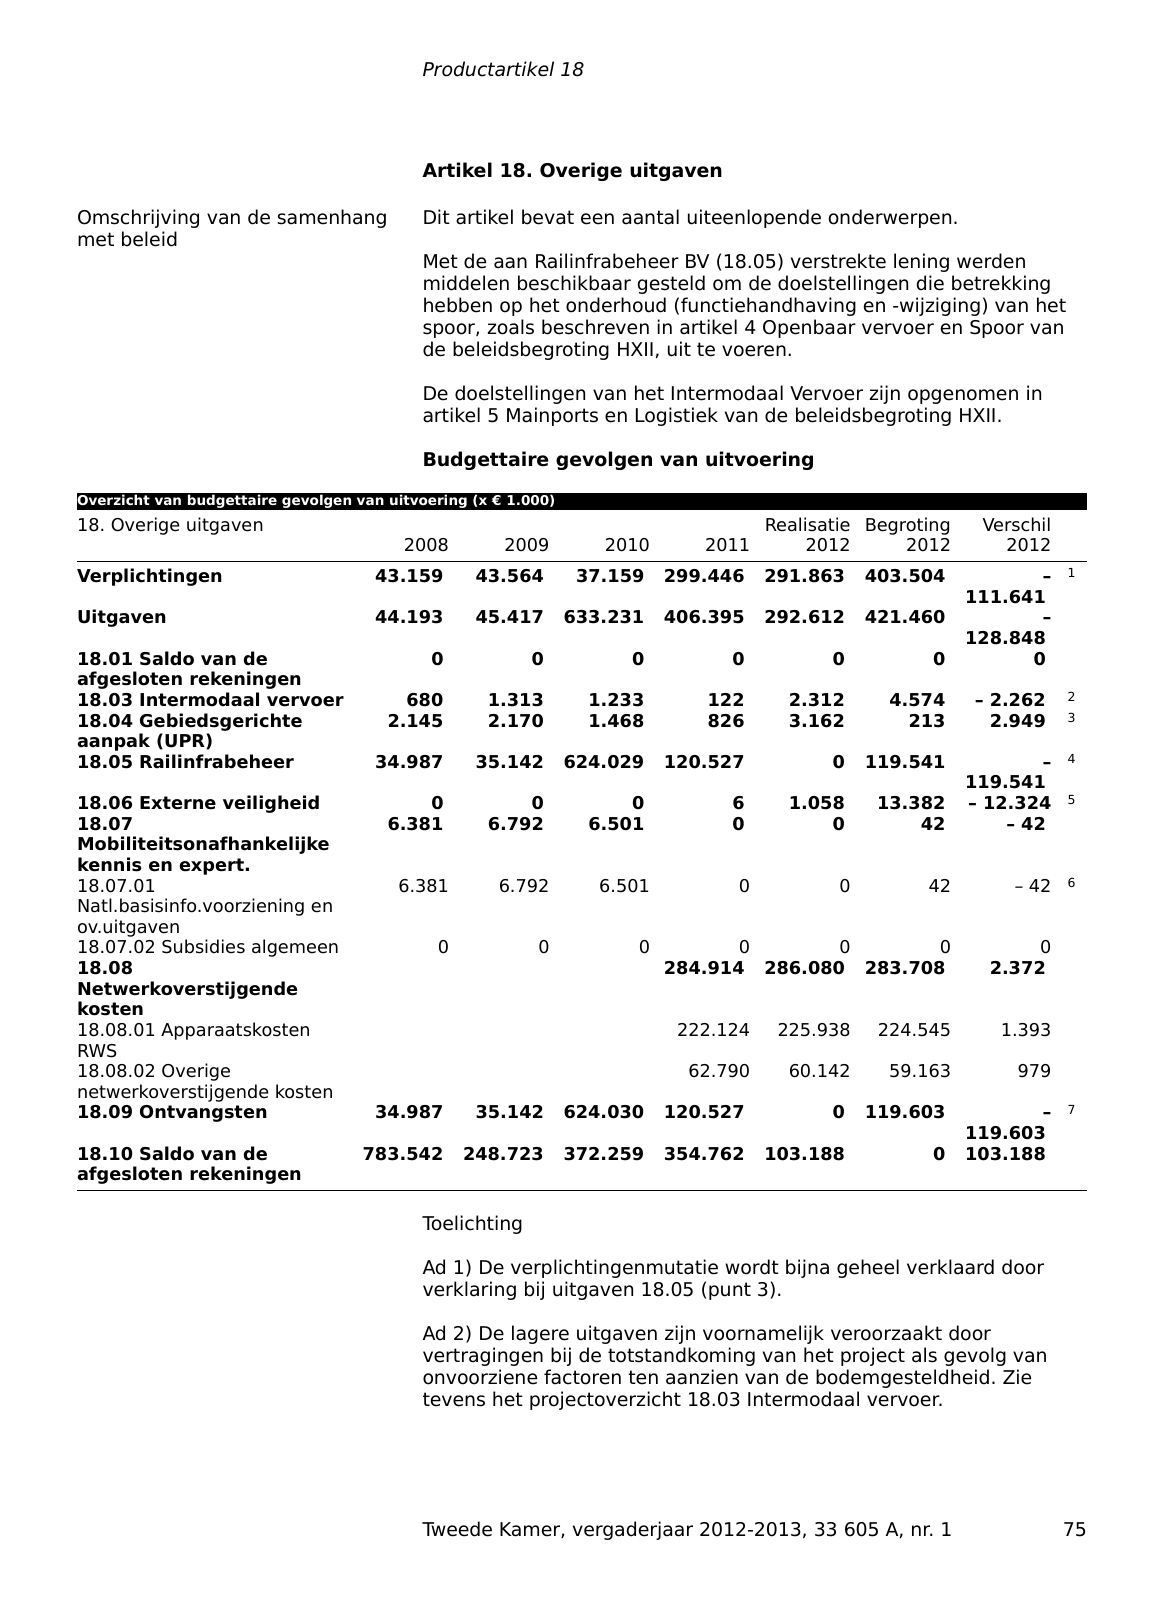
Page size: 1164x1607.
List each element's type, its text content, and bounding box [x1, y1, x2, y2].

table_cell 120.527 [656, 752, 756, 793]
table_cell [354, 958, 455, 1020]
table_cell 13.382 [856, 793, 957, 814]
table_cell 291.863 [756, 562, 856, 607]
table_cell 34.987 [354, 752, 455, 793]
table_cell [1057, 510, 1087, 535]
table_cell 0 [656, 876, 756, 937]
table_cell 3.162 [756, 711, 856, 752]
table_cell [455, 1061, 555, 1102]
table_cell 783.542 [354, 1144, 455, 1190]
text Dit artikel bevat een aantal uiteenlopende onderwerpen. [422, 207, 1087, 229]
table_cell Realisatie [756, 510, 856, 535]
table_cell 0 [756, 938, 856, 958]
table_cell 624.029 [555, 752, 656, 793]
table_cell 2.145 [354, 711, 455, 752]
table_cell [1057, 1144, 1087, 1190]
table_cell 2 [1057, 690, 1087, 711]
table_cell 43.564 [455, 562, 555, 607]
table_cell – 128.848 [957, 608, 1057, 649]
table_cell 1.233 [555, 690, 656, 711]
table_cell 59.163 [856, 1061, 957, 1102]
table_cell 1.313 [455, 690, 555, 711]
table_cell 1.058 [756, 793, 856, 814]
table_cell 0 [455, 938, 555, 958]
table_cell 680 [354, 690, 455, 711]
subtitle Artikel 18. Overige uitgaven [422, 160, 1087, 182]
table_cell [1057, 608, 1087, 649]
table_cell [555, 1061, 656, 1102]
table_cell 0 [354, 938, 455, 958]
text De doelstellingen van het Intermodaal Vervoer zijn opgenomen in artikel 5 Mainports en Logistiek van de beleidsbegroting HXII. [422, 383, 1087, 427]
table_cell 633.231 [555, 608, 656, 649]
table_cell 18.08 Netwerkoverstijgende kosten [77, 958, 354, 1020]
table_cell 18.07.02 Subsidies algemeen [77, 938, 354, 958]
table_cell Verschil [957, 510, 1057, 535]
table_cell 37.159 [555, 562, 656, 607]
table_cell [1057, 814, 1087, 876]
table_cell 18.05 Railinfrabeheer [77, 752, 354, 793]
table_cell [656, 510, 756, 535]
table_cell 354.762 [656, 1144, 756, 1190]
table_cell [555, 958, 656, 1020]
table_cell 18.06 Externe veiligheid [77, 793, 354, 814]
table_cell [555, 510, 656, 535]
table_cell 0 [856, 938, 957, 958]
table_cell 283.708 [856, 958, 957, 1020]
table_cell Verplichtingen [77, 562, 354, 607]
table_cell 979 [957, 1061, 1057, 1102]
text Ad 2) De lagere uitgaven zijn voornamelijk veroorzaakt door vertragingen bij de totstandkoming van het project als gevolg van onvoorziene factoren ten aanzien van de bodemgesteldheid. Zie tevens het projectoverzicht 18.03 Intermodaal vervoer. [422, 1323, 1087, 1411]
table_cell 103.188 [957, 1144, 1057, 1190]
table_cell 826 [656, 711, 756, 752]
table_cell 0 [555, 649, 656, 690]
table_cell [354, 510, 455, 535]
table_cell 18.04 Gebiedsgerichte aanpak (UPR) [77, 711, 354, 752]
table_cell [455, 958, 555, 1020]
table_cell 18.10 Saldo van de afgesloten rekeningen [77, 1144, 354, 1190]
table_cell 222.124 [656, 1020, 756, 1061]
table_cell 0 [656, 814, 756, 876]
table_cell Begroting [856, 510, 957, 535]
table_cell 18.07.01 Natl.basisinfo.voorziening en ov.uitgaven [77, 876, 354, 937]
text Toelichting [422, 1213, 1087, 1235]
table_cell – 111.641 [957, 562, 1057, 607]
table_cell 35.142 [455, 1103, 555, 1144]
table_cell 421.460 [856, 608, 957, 649]
table_cell 0 [957, 938, 1057, 958]
table_cell [77, 535, 354, 561]
table_cell 35.142 [455, 752, 555, 793]
table_cell 0 [656, 938, 756, 958]
table_cell 248.723 [455, 1144, 555, 1190]
table_cell 6.381 [354, 876, 455, 937]
table_cell 4.574 [856, 690, 957, 711]
table_cell 2012 [756, 535, 856, 561]
table_cell 0 [756, 1103, 856, 1144]
table_cell – 119.541 [957, 752, 1057, 793]
table_cell 7 [1057, 1103, 1087, 1144]
subtitle Budgettaire gevolgen van uitvoering [422, 449, 1087, 471]
table_cell 284.914 [656, 958, 756, 1020]
table_cell [1057, 1020, 1087, 1061]
table_cell 45.417 [455, 608, 555, 649]
table_cell 0 [756, 814, 856, 876]
text Ad 1) De verplichtingenmutatie wordt bijna geheel verklaard door verklaring bij uitgaven 18.05 (punt 3). [422, 1257, 1087, 1301]
table_cell 0 [756, 876, 856, 937]
table_cell 2010 [555, 535, 656, 561]
text Omschrijving van de samenhang met beleid [77, 207, 399, 251]
table_cell 2.170 [455, 711, 555, 752]
table_cell 2011 [656, 535, 756, 561]
table_cell 43.159 [354, 562, 455, 607]
table_cell 1.468 [555, 711, 656, 752]
table_cell 3 [1057, 711, 1087, 752]
table_cell 6.792 [455, 814, 555, 876]
table_cell 0 [455, 793, 555, 814]
table_cell 18.09 Ontvangsten [77, 1103, 354, 1144]
table_cell 0 [455, 649, 555, 690]
table_cell 0 [354, 793, 455, 814]
table_cell 403.504 [856, 562, 957, 607]
table_cell [354, 1061, 455, 1102]
table_cell 292.612 [756, 608, 856, 649]
table_header Overzicht van budgettaire gevolgen van uitvoering (x € 1.000) [77, 493, 1087, 509]
table_cell 2012 [957, 535, 1057, 561]
table_cell 1 [1057, 562, 1087, 607]
table_cell 119.603 [856, 1103, 957, 1144]
table_cell 6 [1057, 876, 1087, 937]
table_cell 0 [856, 649, 957, 690]
table_cell 0 [555, 938, 656, 958]
table_cell 0 [756, 752, 856, 793]
table_cell – 2.262 [957, 690, 1057, 711]
table_cell 44.193 [354, 608, 455, 649]
table_cell [455, 1020, 555, 1061]
table_cell 2.949 [957, 711, 1057, 752]
table_cell 2008 [354, 535, 455, 561]
table_cell 0 [756, 649, 856, 690]
table_cell 34.987 [354, 1103, 455, 1144]
table_cell 0 [656, 649, 756, 690]
table_cell 624.030 [555, 1103, 656, 1144]
table_cell 122 [656, 690, 756, 711]
table_cell 2.312 [756, 690, 856, 711]
table_cell 18.03 Intermodaal vervoer [77, 690, 354, 711]
table_cell [1057, 1061, 1087, 1102]
table_cell – 12.324 [957, 793, 1057, 814]
table_cell 2.372 [957, 958, 1057, 1020]
table_cell 2012 [856, 535, 957, 561]
table_cell 5 [1057, 793, 1087, 814]
table_cell 119.541 [856, 752, 957, 793]
table_cell Uitgaven [77, 608, 354, 649]
table_cell 18.08.01 Apparaatskosten RWS [77, 1020, 354, 1061]
table_cell [1057, 649, 1087, 690]
table_cell 372.259 [555, 1144, 656, 1190]
table_cell [555, 1020, 656, 1061]
table_cell 4 [1057, 752, 1087, 793]
table_cell – 119.603 [957, 1103, 1057, 1144]
table_cell – 42 [957, 876, 1057, 937]
table_cell [1057, 938, 1087, 958]
table_cell 0 [957, 649, 1057, 690]
table_cell 225.938 [756, 1020, 856, 1061]
table_cell 18.01 Saldo van de afgesloten rekeningen [77, 649, 354, 690]
table_cell 0 [354, 649, 455, 690]
table_cell 1.393 [957, 1020, 1057, 1061]
table_cell – 42 [957, 814, 1057, 876]
table_cell 406.395 [656, 608, 756, 649]
table_cell 62.790 [656, 1061, 756, 1102]
table_cell [1057, 535, 1087, 561]
table_cell 213 [856, 711, 957, 752]
table_cell [455, 510, 555, 535]
table_cell 6.792 [455, 876, 555, 937]
text Met de aan Railinfrabeheer BV (18.05) verstrekte lening werden middelen beschikbaar gesteld om de doelstellingen die betrekking hebben op het onderhoud (functiehandhaving en -wijziging) van het spoor, zoals beschreven in artikel 4 Openbaar vervoer en Spoor van de beleidsbegroting HXII, uit te voeren. [422, 251, 1087, 361]
table_cell 18.07 Mobiliteitsonafhankelijke kennis en expert. [77, 814, 354, 876]
table_cell 18.08.02 Overige netwerkoverstijgende kosten [77, 1061, 354, 1102]
table_cell 6.501 [555, 876, 656, 937]
table_cell 0 [555, 793, 656, 814]
table_cell 18. Overige uitgaven [77, 510, 354, 535]
table_cell [1057, 958, 1087, 1020]
table_cell 60.142 [756, 1061, 856, 1102]
table_cell [354, 1020, 455, 1061]
table_cell 120.527 [656, 1103, 756, 1144]
table_cell 103.188 [756, 1144, 856, 1190]
table_cell 0 [856, 1144, 957, 1190]
table_cell 6.501 [555, 814, 656, 876]
table_cell 299.446 [656, 562, 756, 607]
table_cell 286.080 [756, 958, 856, 1020]
table_cell 42 [856, 876, 957, 937]
table_cell 224.545 [856, 1020, 957, 1061]
table_cell 42 [856, 814, 957, 876]
table_cell 6 [656, 793, 756, 814]
table_cell 2009 [455, 535, 555, 561]
table_cell 6.381 [354, 814, 455, 876]
